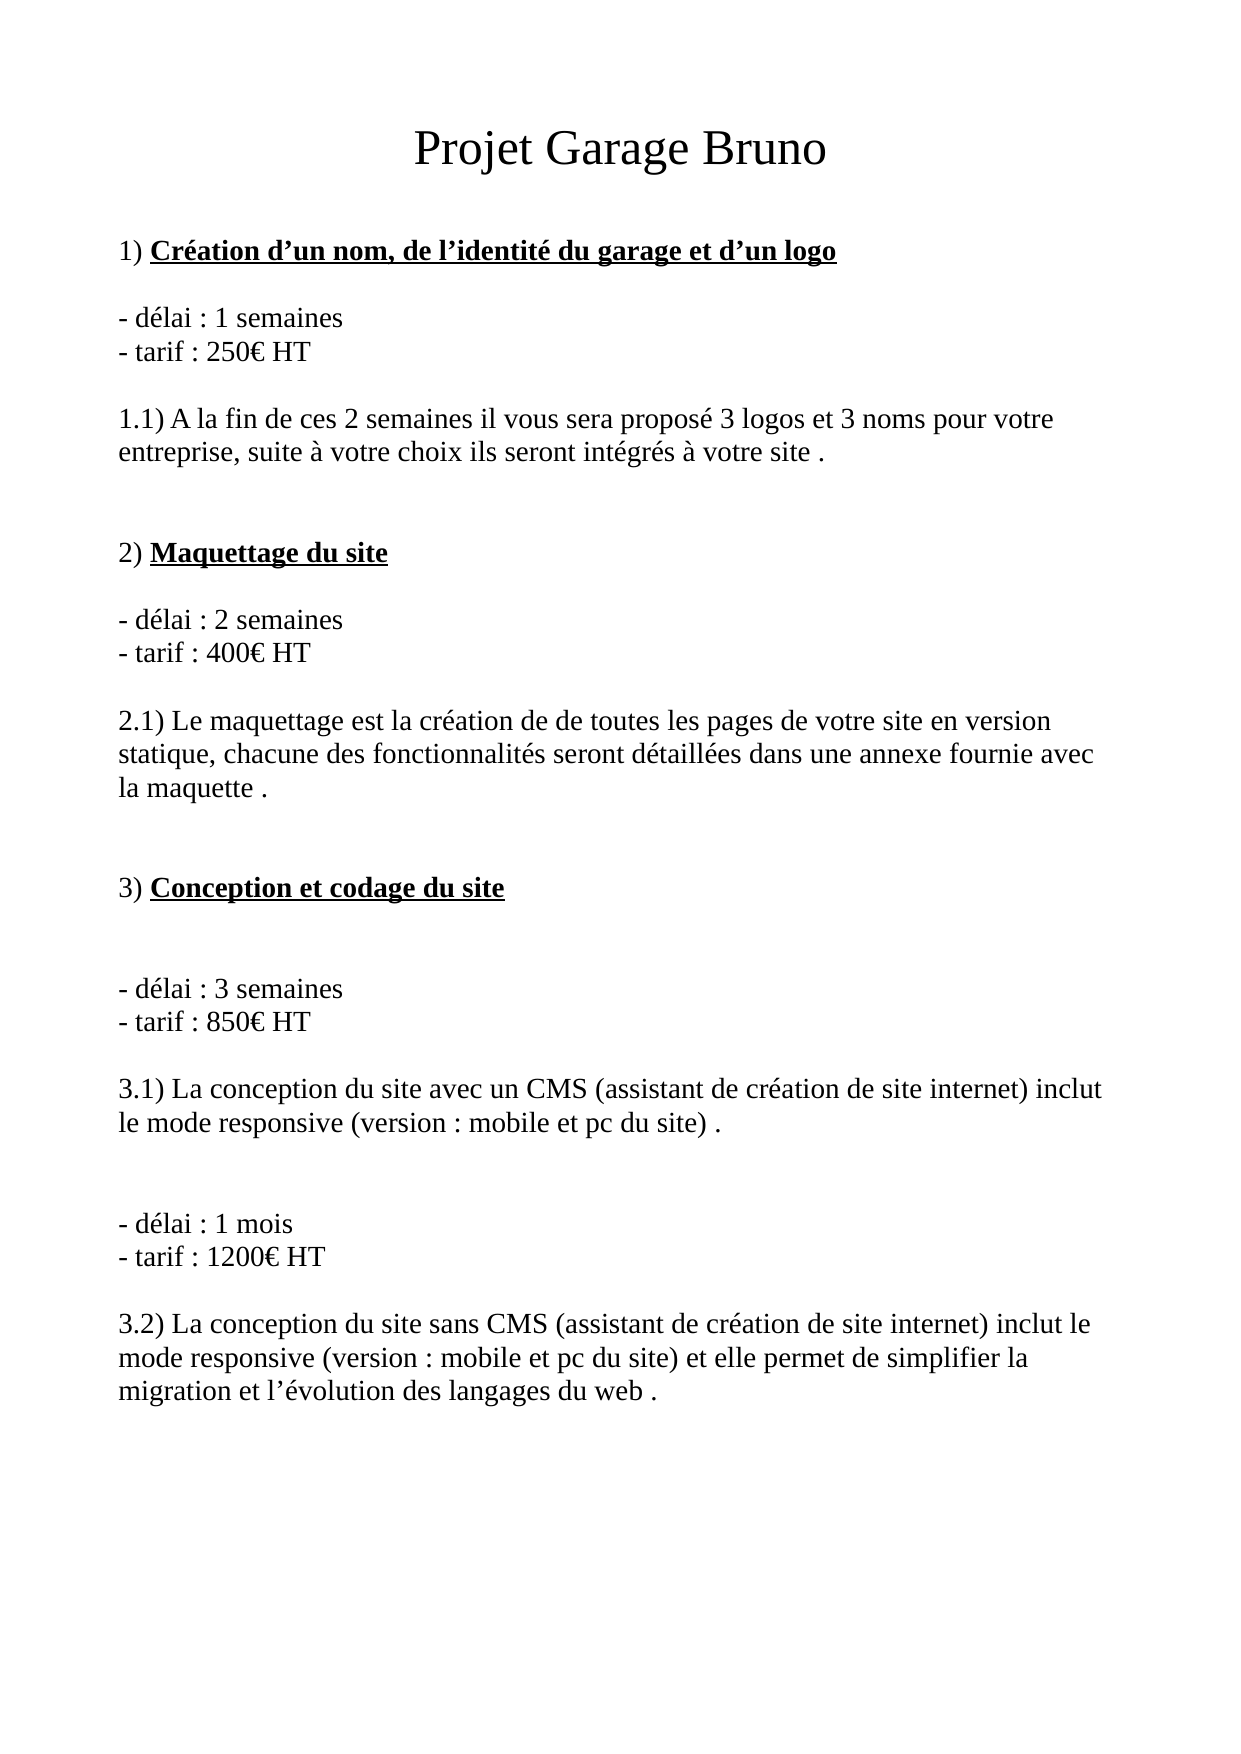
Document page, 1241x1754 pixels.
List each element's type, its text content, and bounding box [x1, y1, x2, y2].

text Projet Garage Bruno [118, 118, 1122, 176]
text 1.1) A la fin de ces 2 semaines il vous sera proposé 3 logos et 3 noms pour votre entreprise, suite à votre choix ils seront intégrés à votre site . [118, 401, 1122, 468]
text 2.1) Le maquettage est la création de de toutes les pages de votre site en version statique, chacune des fonctionnalités seront détaillées dans une annexe fournie avec la maquette . [118, 703, 1122, 803]
text - délai : 1 semaines [118, 300, 1122, 334]
text 2) Maquettage du site [118, 535, 1122, 568]
text 1) Création d’un nom, de l’identité du garage et d’un logo [118, 233, 1122, 267]
text 3.2) La conception du site sans CMS (assistant de création de site internet) inclut le mode responsive (version : mobile et pc du site) et elle permet de simplifier la migration et l’évolution des langages du web . [118, 1306, 1122, 1407]
text - tarif : 250€ HT [118, 334, 1122, 367]
text - délai : 1 mois [118, 1206, 1122, 1239]
text - tarif : 1200€ HT [118, 1239, 1122, 1273]
text - tarif : 850€ HT [118, 1004, 1122, 1038]
text - délai : 3 semaines [118, 971, 1122, 1004]
text - tarif : 400€ HT [118, 636, 1122, 669]
text 3) Conception et codage du site [118, 870, 1122, 904]
text - délai : 2 semaines [118, 602, 1122, 636]
text 3.1) La conception du site avec un CMS (assistant de création de site internet) inclut le mode responsive (version : mobile et pc du site) . [118, 1072, 1122, 1139]
